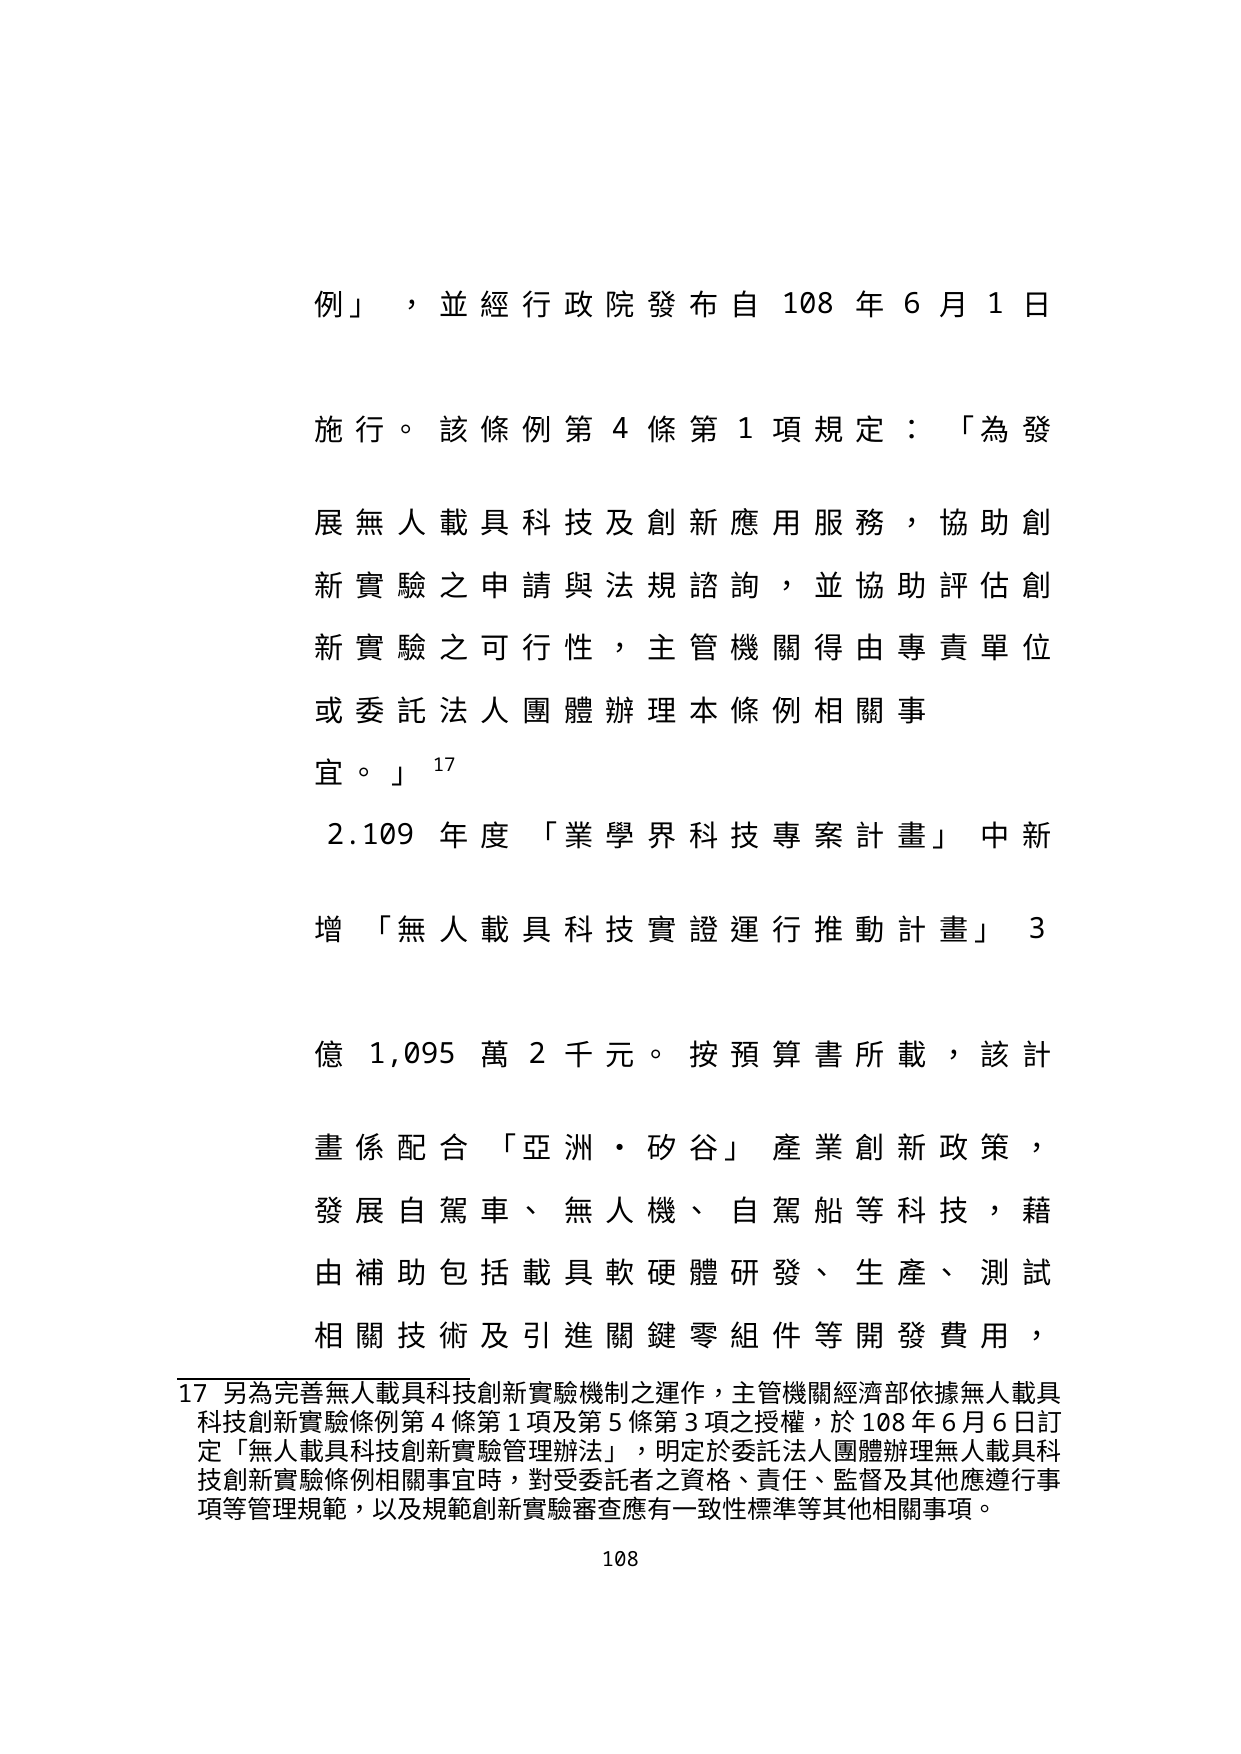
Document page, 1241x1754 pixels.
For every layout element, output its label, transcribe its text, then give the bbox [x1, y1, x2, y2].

text 另為完善無人載具科技創新實驗機制之運作，主管機關經濟部依據無人載具科技創新實驗條例第4條第1項及第5條第3項之授權，於108年6月6日訂定「無人載具科技創新實驗管理辦法」，明定於委託法人團體辦理無人載具科技創新實驗條例相關事宜時，對受委託者之資格、責任、監督及其他應遵行事項等管理規範，以及規範創新實驗審查應有一致性標準等其他相關事項。 [177, 1379, 1063, 1525]
text 2.109年度「業學界科技專案計畫」中新增「無人載具科技實證運行推動計畫」3億1,095萬2千元。按預算書所載，該計畫係配合「亞洲‧矽谷」產業創新政策，發展自駕車、無人機、自駕船等科技，藉由補助包括載具軟硬體研發、生產、測試相關技術及引進關鍵零組件等開發費用， [271, 792, 1058, 1354]
text 例」，並經行政院發布自108年6月1日施行。該條例第4條第1項規定：「為發展無人載具科技及創新應用服務，協助創新實驗之申請與法規諮詢，並協助評估創新實驗之可行性，主管機關得由專責單位或委託法人團體辦理本條例相關事宜。」 [271, 229, 1058, 792]
